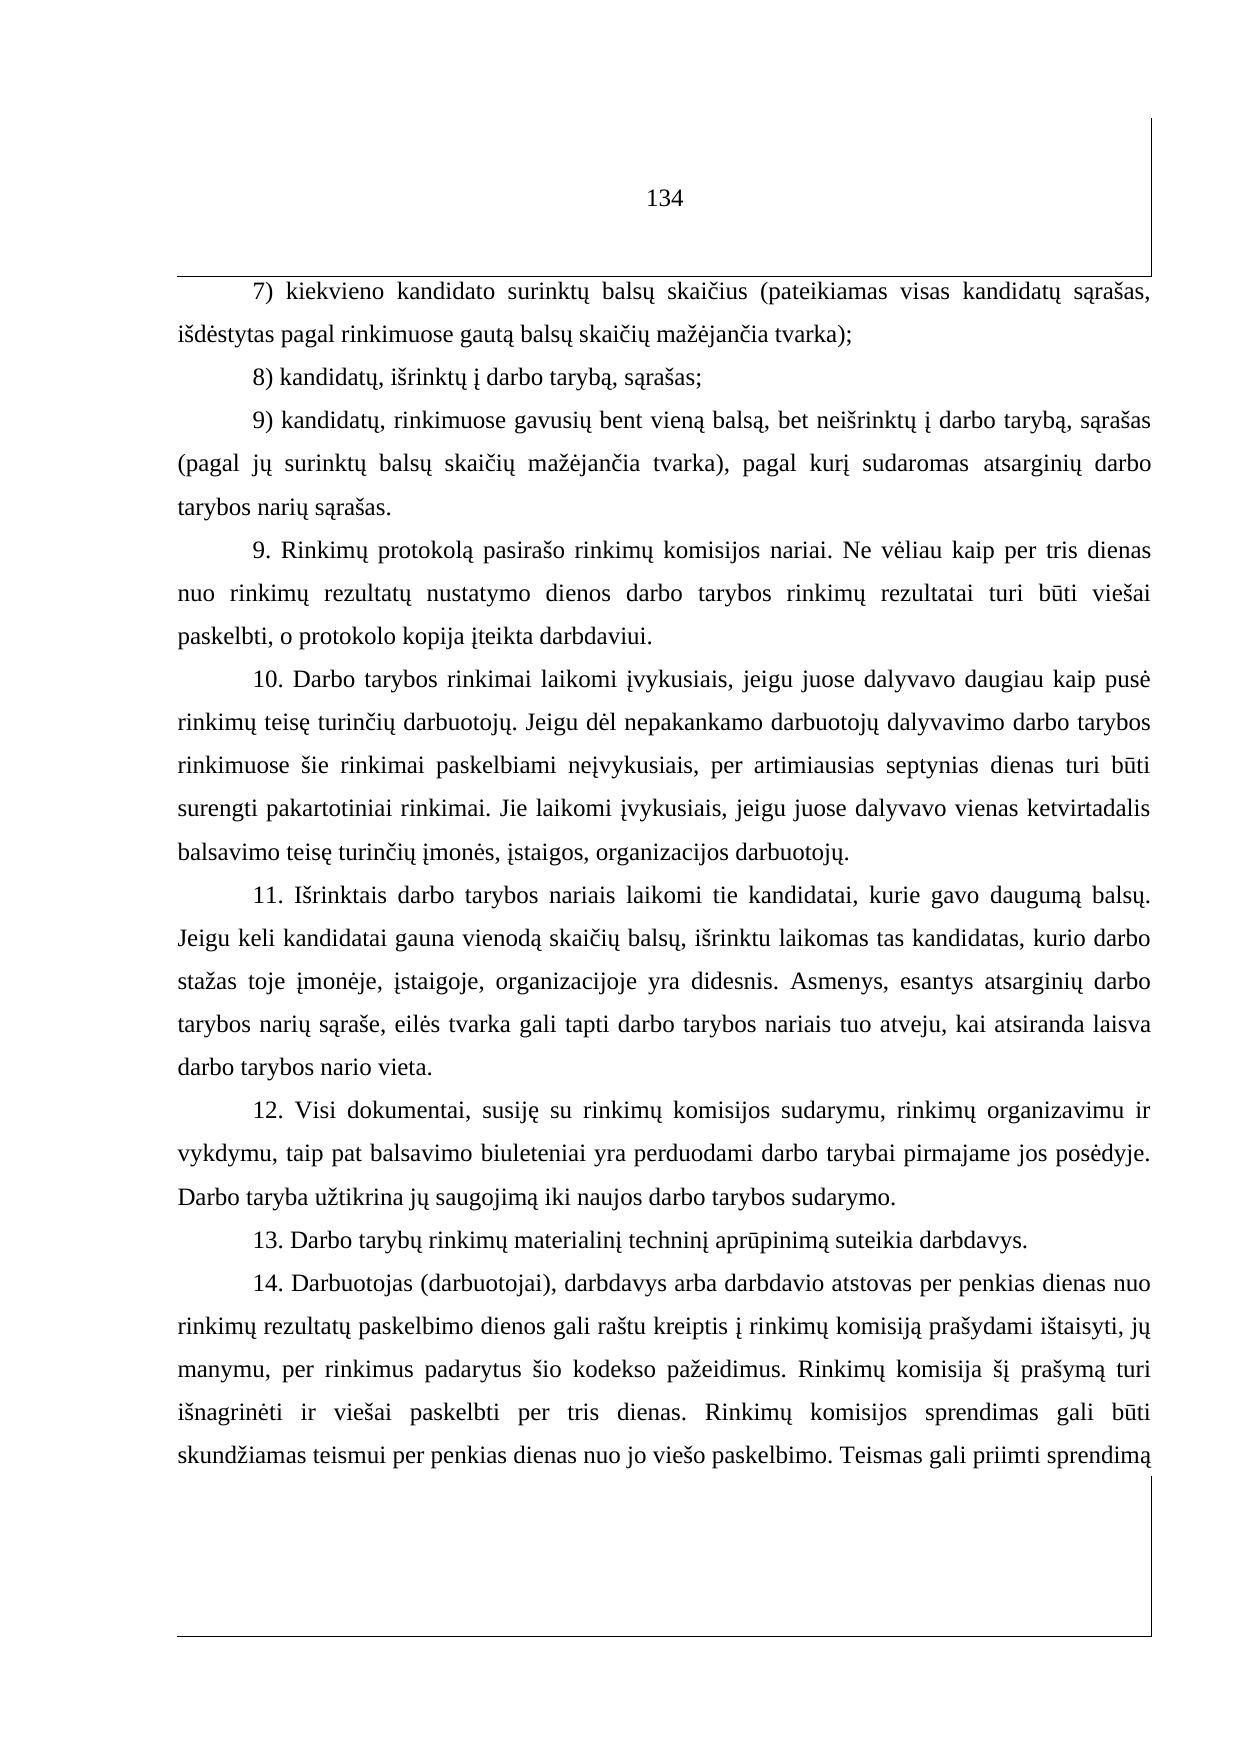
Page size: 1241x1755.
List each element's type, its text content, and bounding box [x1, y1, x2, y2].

text 13. Darbo tarybų rinkimų materialinį techninį aprūpinimą suteikia darbdavys. [177, 1225, 1152, 1253]
text 9. Rinkimų protokolą pasirašo rinkimų komisijos nariai. Ne vėliau kaip per tris dienas nuo rinkimų rezultatų nustatymo dienos darbo tarybos rinkimų rezultatai turi būti viešai paskelbti, o protokolo kopija įteikta darbdaviui. [177, 535, 1152, 650]
text 14. Darbuotojas (darbuotojai), darbdavys arba darbdavio atstovas per penkias dienas nuo rinkimų rezultatų paskelbimo dienos gali raštu kreiptis į rinkimų komisiją prašydami ištaisyti, jų manymu, per rinkimus padarytus šio kodekso pažeidimus. Rinkimų komisija šį prašymą turi išnagrinėti ir viešai paskelbti per tris dienas. Rinkimų komisijos sprendimas gali būti skundžiamas teismui per penkias dienas nuo jo viešo paskelbimo. Teismas gali priimti sprendimą [177, 1268, 1152, 1469]
text 9) kandidatų, rinkimuose gavusių bent vieną balsą, bet neišrinktų į darbo tarybą, sąrašas (pagal jų surinktų balsų skaičių mažėjančia tvarka), pagal kurį sudaromas atsarginių darbo tarybos narių sąrašas. [177, 405, 1152, 520]
text 11. Išrinktais darbo tarybos nariais laikomi tie kandidatai, kurie gavo daugumą balsų. Jeigu keli kandidatai gauna vienodą skaičių balsų, išrinktu laikomas tas kandidatas, kurio darbo stažas toje įmonėje, įstaigoje, organizacijoje yra didesnis. Asmenys, esantys atsarginių darbo tarybos narių sąraše, eilės tvarka gali tapti darbo tarybos nariais tuo atveju, kai atsiranda laisva darbo tarybos nario vieta. [177, 880, 1152, 1081]
text 10. Darbo tarybos rinkimai laikomi įvykusiais, jeigu juose dalyvavo daugiau kaip pusė rinkimų teisę turinčių darbuotojų. Jeigu dėl nepakankamo darbuotojų dalyvavimo darbo tarybos rinkimuose šie rinkimai paskelbiami neįvykusiais, per artimiausias septynias dienas turi būti surengti pakartotiniai rinkimai. Jie laikomi įvykusiais, jeigu juose dalyvavo vienas ketvirtadalis balsavimo teisę turinčių įmonės, įstaigos, organizacijos darbuotojų. [177, 664, 1152, 865]
text 7) kiekvieno kandidato surinktų balsų skaičius (pateikiamas visas kandidatų sąrašas, išdėstytas pagal rinkimuose gautą balsų skaičių mažėjančia tvarka); [177, 276, 1152, 348]
text 12. Visi dokumentai, susiję su rinkimų komisijos sudarymu, rinkimų organizavimu ir vykdymu, taip pat balsavimo biuleteniai yra perduodami darbo tarybai pirmajame jos posėdyje. Darbo taryba užtikrina jų saugojimą iki naujos darbo tarybos sudarymo. [177, 1095, 1152, 1210]
text 8) kandidatų, išrinktų į darbo tarybą, sąrašas; [177, 362, 1152, 391]
